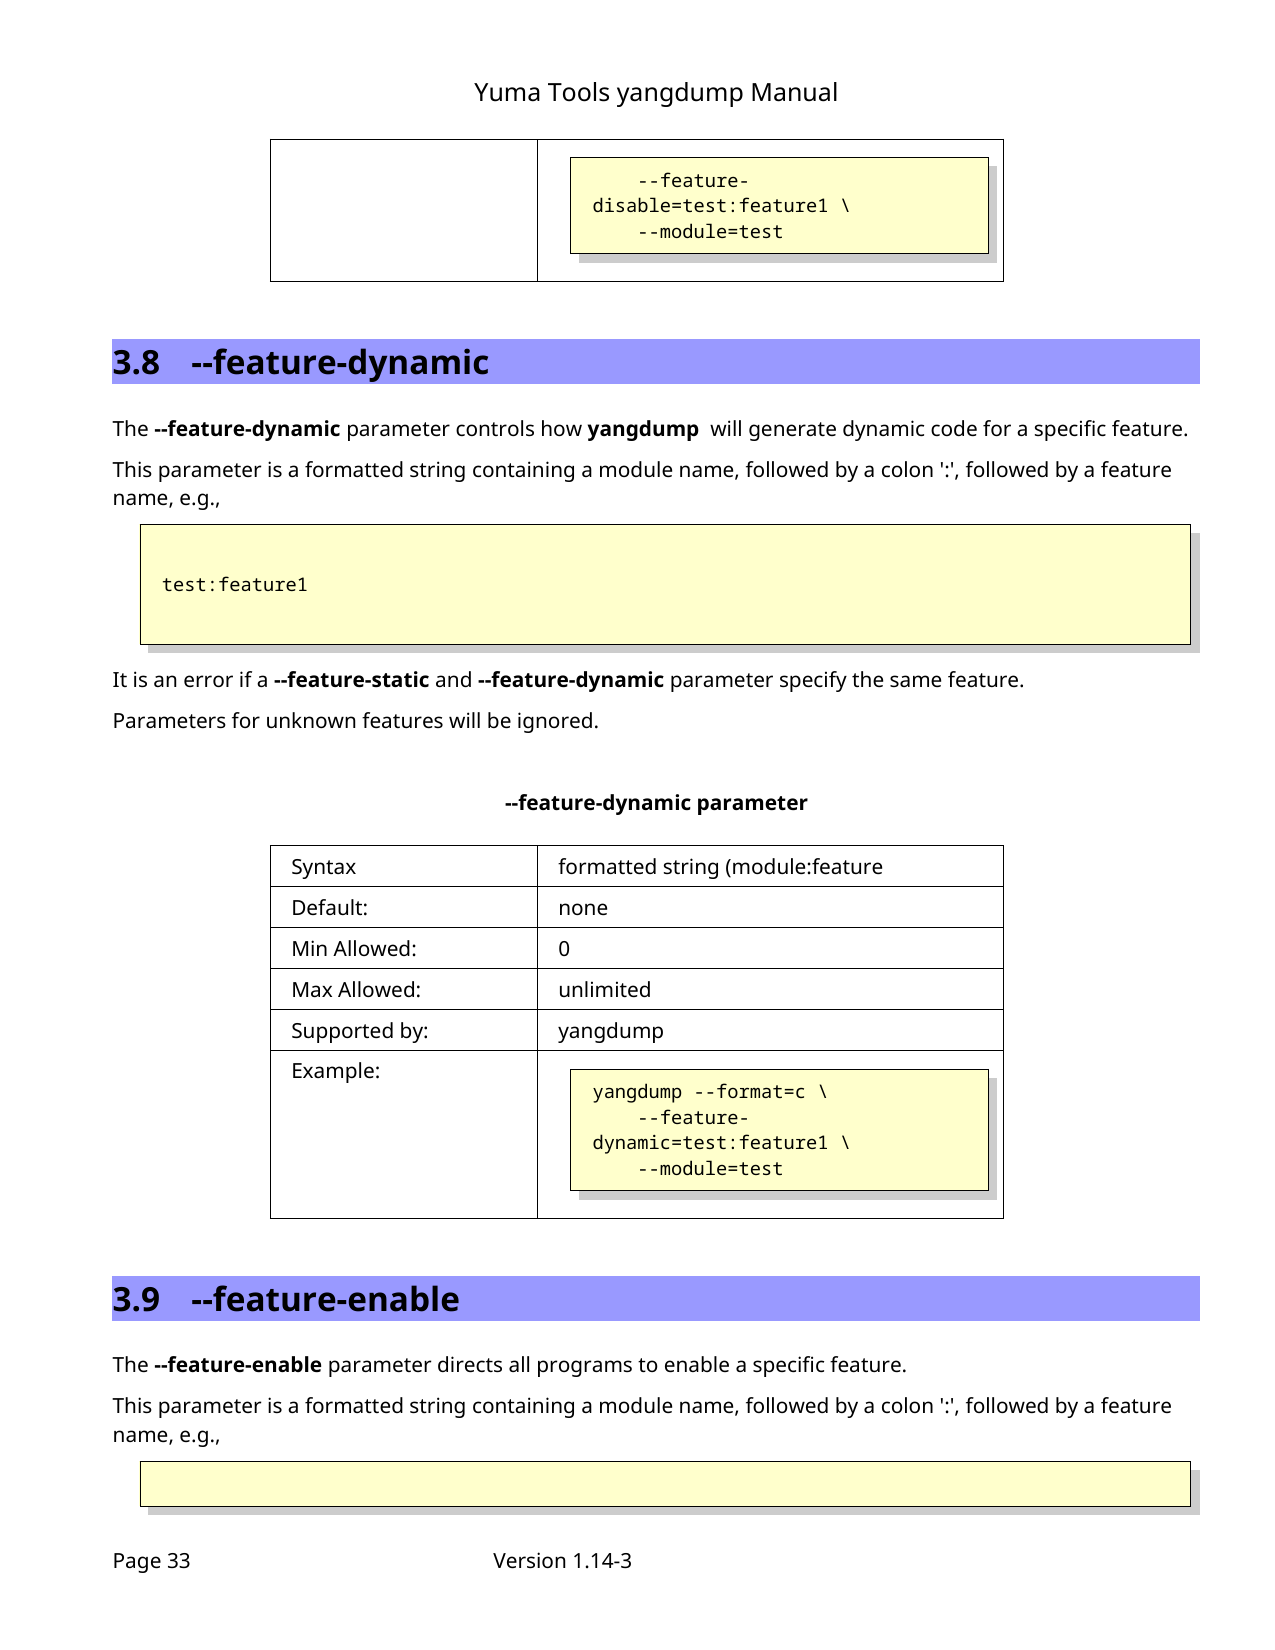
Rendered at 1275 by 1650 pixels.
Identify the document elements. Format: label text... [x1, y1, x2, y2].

text This parameter is a formatted string containing a module name, followed by a colon ':', followed by a feature name, e.g., [112, 455, 1200, 512]
text It is an error if a --feature-static and --feature-dynamic parameter specify the same feature. [112, 666, 1200, 694]
table_cell Min Allowed: [271, 928, 537, 968]
table_cell yangdump [538, 1010, 1003, 1050]
subtitle --feature-dynamic parameter [127, 788, 1185, 817]
text The --feature-dynamic parameter controls how yangdump will generate dynamic code for a specific feature. [112, 414, 1200, 442]
table_cell yangdump --format=c \ --feature-dynamic=test:feature1 \ --module=test [538, 1051, 1003, 1217]
table_cell Default: [271, 887, 537, 927]
table_cell Supported by: [271, 1010, 537, 1050]
subtitle --feature-dynamic [112, 339, 1200, 384]
table_cell unlimited [538, 969, 1003, 1009]
table_header Syntax [271, 846, 537, 886]
subtitle --feature-enable [112, 1276, 1200, 1321]
table_cell none [538, 887, 1003, 927]
table_cell 0 [538, 928, 1003, 968]
text Parameters for unknown features will be ignored. [112, 706, 1200, 735]
text The --feature-enable parameter directs all programs to enable a specific feature. [112, 1351, 1200, 1379]
table_cell Max Allowed: [271, 969, 537, 1009]
table_cell --feature-disable=test:feature1 \ --module=test [538, 140, 1003, 281]
table_header formatted string (module:feature [538, 846, 1003, 886]
text test:feature1 [141, 562, 1190, 597]
table_cell [271, 140, 537, 281]
text This parameter is a formatted string containing a module name, followed by a colon ':', followed by a feature name, e.g., [112, 1392, 1200, 1448]
table_cell Example: [271, 1051, 537, 1217]
